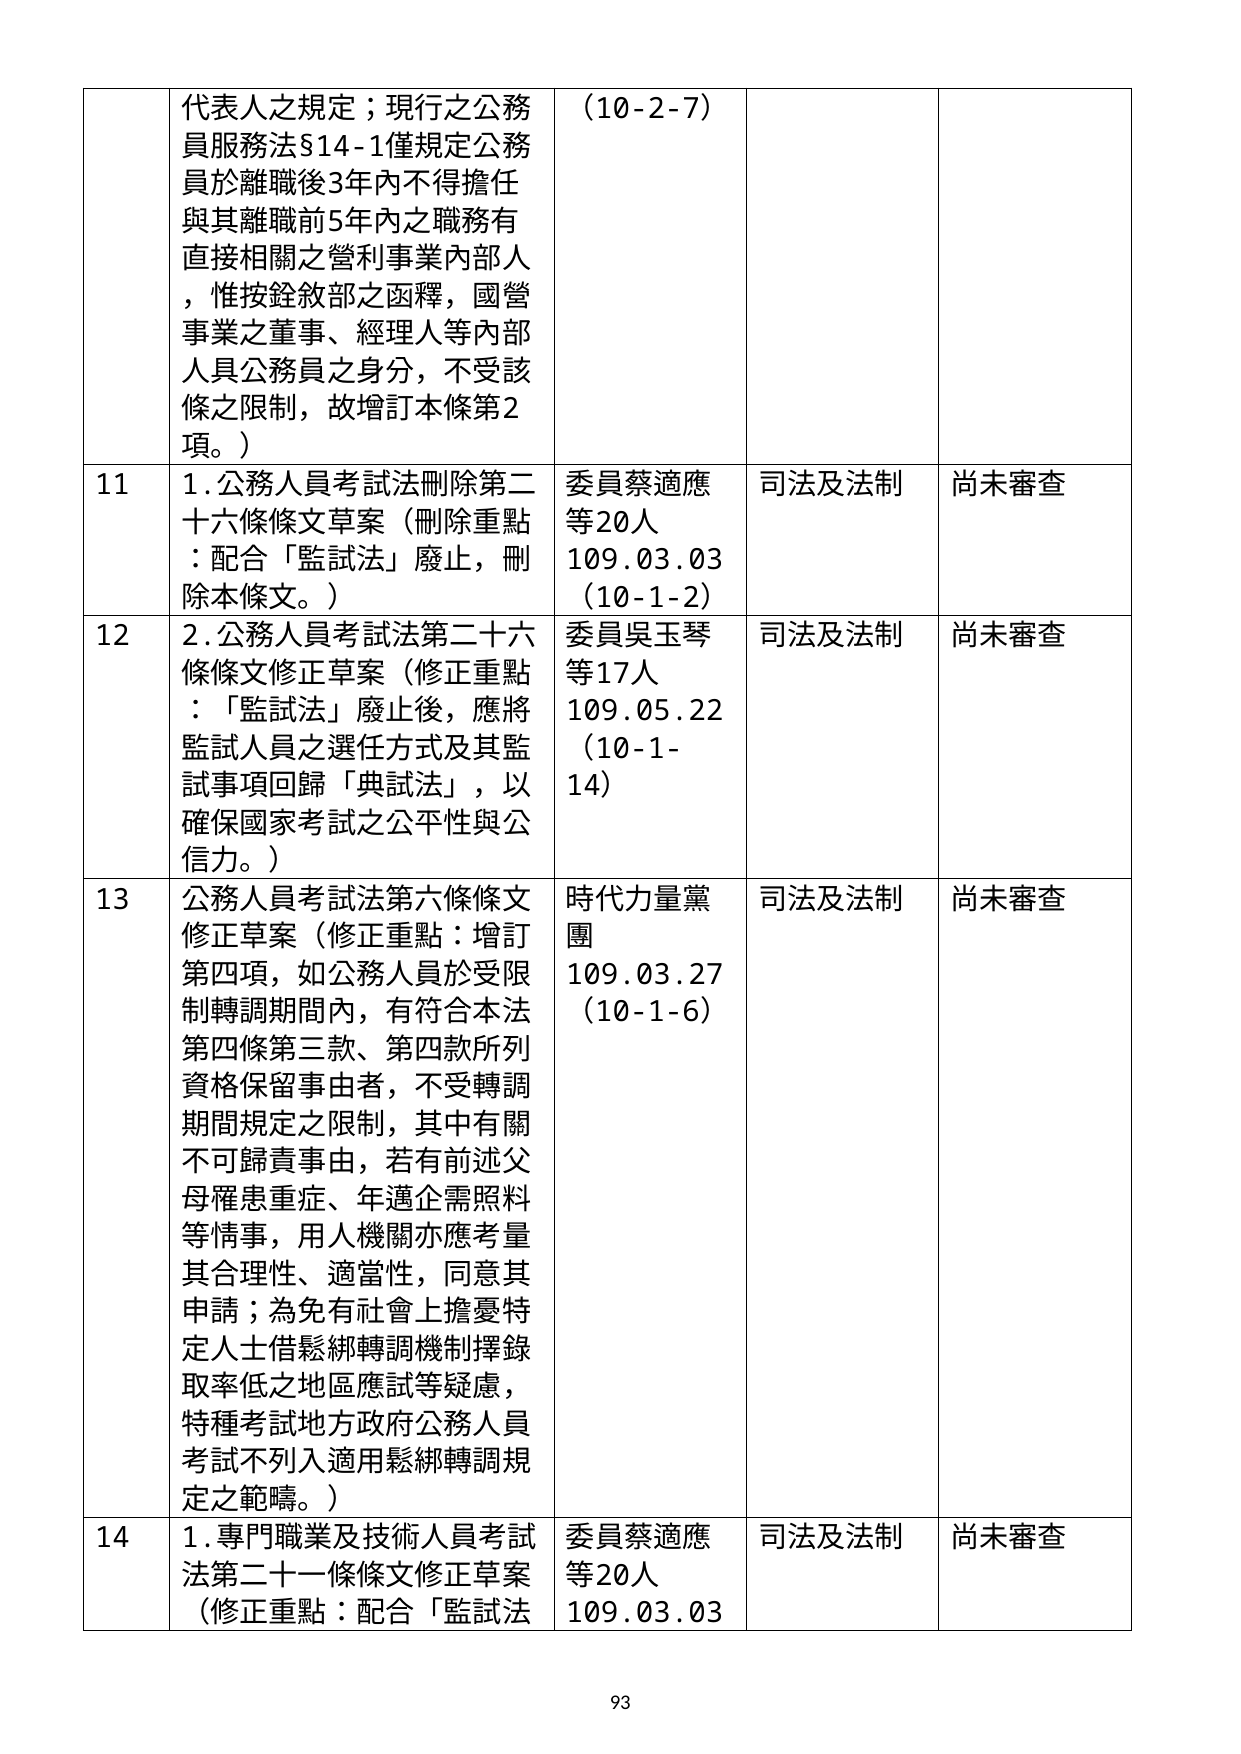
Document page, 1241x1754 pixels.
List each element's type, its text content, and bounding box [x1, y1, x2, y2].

table_cell 司法及法制 [747, 879, 938, 1517]
table_cell 1.公務人員考試法刪除第二十六條條文草案（刪除重點：配合「監試法」廢止，刪除本條文。） [170, 465, 554, 615]
table_cell [939, 89, 1131, 464]
table_cell 14 [84, 1518, 169, 1630]
table_cell [747, 89, 938, 464]
table_cell 尚未審查 [939, 616, 1131, 878]
table_cell 司法及法制 [747, 1518, 938, 1630]
table_cell 11 [84, 465, 169, 615]
table_cell 公務人員考試法第六條條文修正草案（修正重點：增訂第四項，如公務人員於受限制轉調期間內，有符合本法第四條第三款、第四款所列資格保留事由者，不受轉調期間規定之限制，其中有關不可歸責事由，若有前述父母罹患重症、年邁企需照料等情事，用人機關亦應考量其合理性、適當性，同意其申請；為免有社會上擔憂特定人士借鬆綁轉調機制擇錄取率低之地區應試等疑慮，特種考試地方政府公務人員考試不列入適用鬆綁轉調規定之範疇。） [170, 879, 554, 1517]
table_cell 尚未審查 [939, 1518, 1131, 1630]
table_cell 代表人之規定；現行之公務員服務法§14-1僅規定公務員於離職後3年內不得擔任與其離職前5年內之職務有直接相關之營利事業內部人，惟按銓敘部之函釋，國營事業之董事、經理人等內部人具公務員之身分，不受該條之限制，故增訂本條第2項。） [170, 89, 554, 464]
table_cell 委員吳玉琴等17人 109.05.22 （10-1-14） [555, 616, 746, 878]
table_cell 尚未審查 [939, 879, 1131, 1517]
table_cell 尚未審查 [939, 465, 1131, 615]
table_cell 委員蔡適應等20人 109.03.03 [555, 1518, 746, 1630]
table_cell 13 [84, 879, 169, 1517]
table_cell 12 [84, 616, 169, 878]
table_cell 司法及法制 [747, 465, 938, 615]
table_cell （10-2-7） [555, 89, 746, 464]
table_cell 委員蔡適應等20人 109.03.03 （10-1-2） [555, 465, 746, 615]
table_cell 1.專門職業及技術人員考試法第二十一條條文修正草案（修正重點：配合「監試法 [170, 1518, 554, 1630]
table_cell 2.公務人員考試法第二十六條條文修正草案（修正重點：「監試法」廢止後，應將監試人員之選任方式及其監試事項回歸「典試法」，以確保國家考試之公平性與公信力。） [170, 616, 554, 878]
table_cell 司法及法制 [747, 616, 938, 878]
table_cell 時代力量黨團 109.03.27 （10-1-6） [555, 879, 746, 1517]
table_cell [84, 89, 169, 464]
